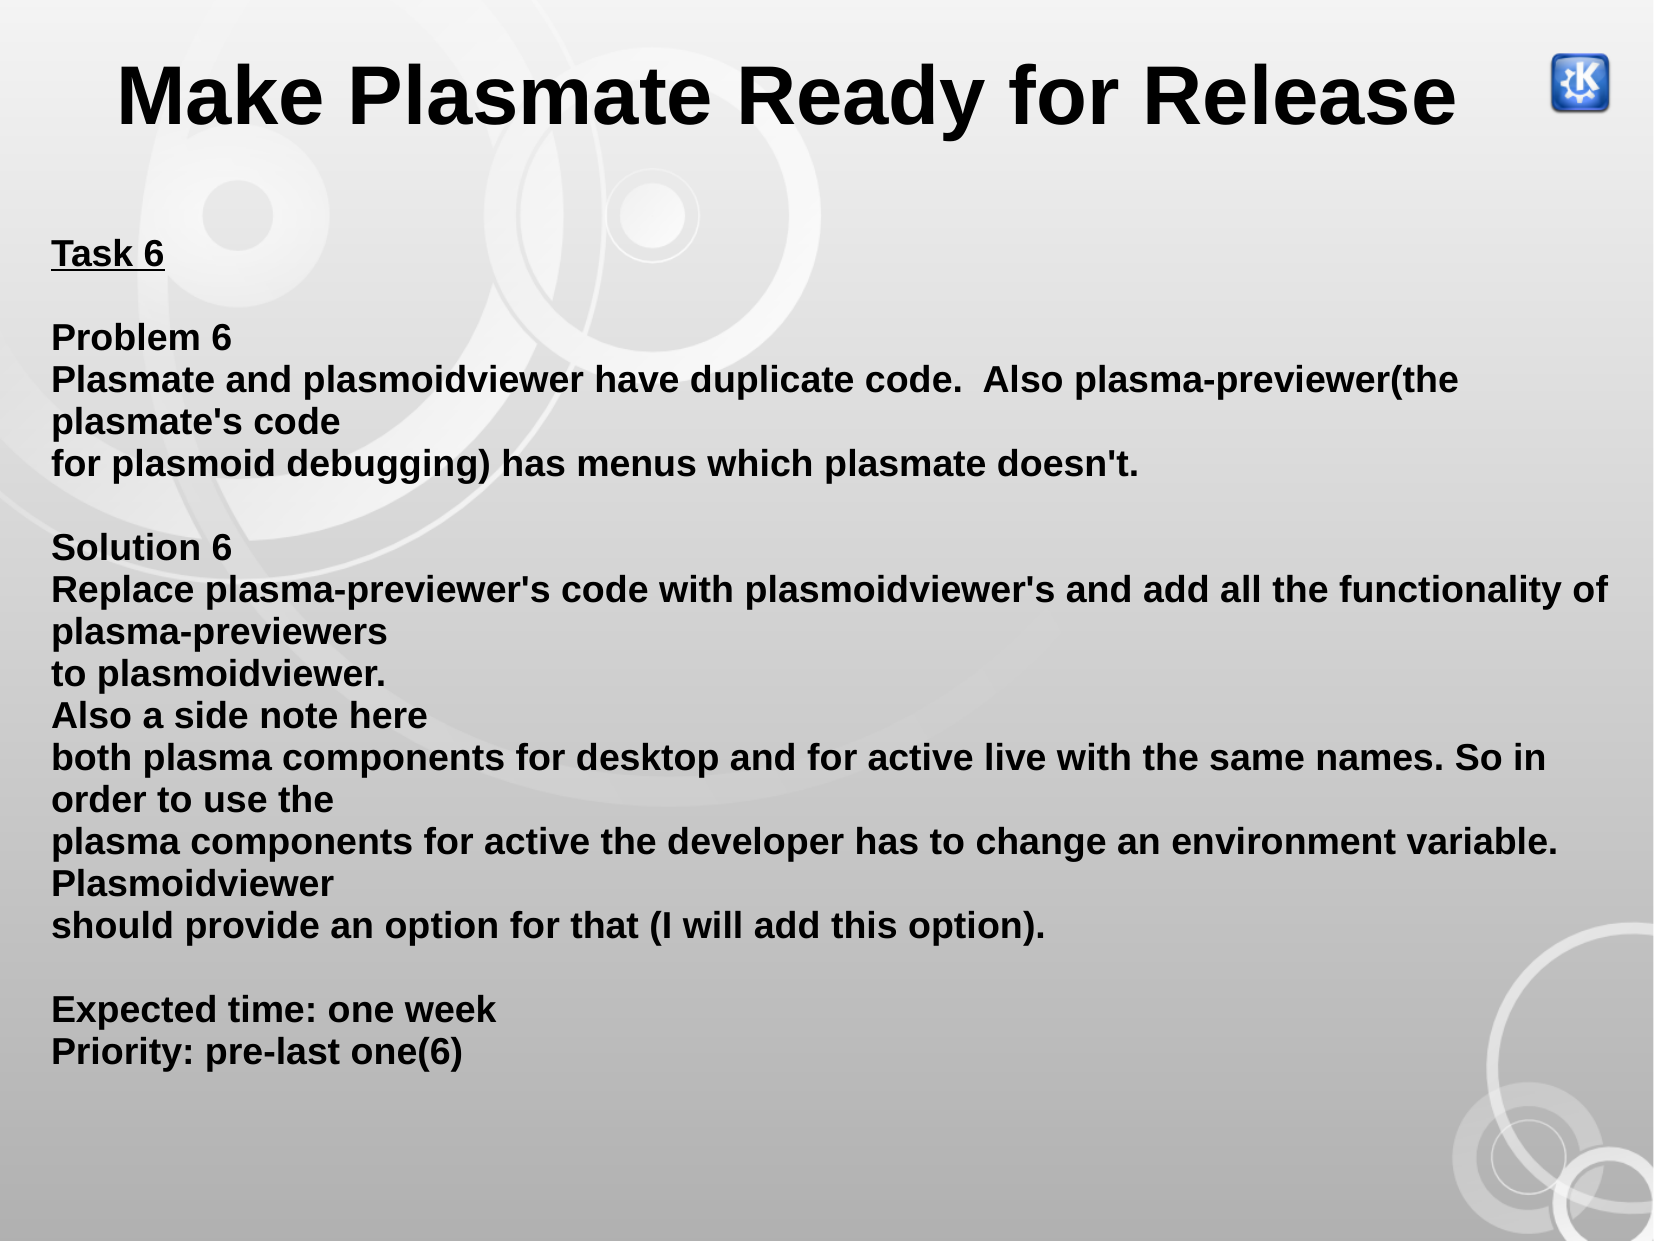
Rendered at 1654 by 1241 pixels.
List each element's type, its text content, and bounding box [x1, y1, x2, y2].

text_box Make Plasmate Ready for Release [15, 41, 1561, 150]
picture [0, 0, 1654, 1241]
text_box Task 6 Problem 6 Plasmate and plasmoidviewer have duplicate code. Also plasma-previewer(the plasmate's code for plasmoid debugging) has menus which plasmate doesn't. Solution 6 Replace plasma-previewer's code with plasmoidviewer's and add all the functionality of plasma-previewers to plasmoidviewer. Also a side note here both plasma components for desktop and for active live with the same names. So in order to use the plasma components for active the developer has to change an environment variable. Plasmoidviewer should provide an option for that (I will add this option). Expected time: one week Priority: pre-last one(6) [36, 225, 1642, 1080]
